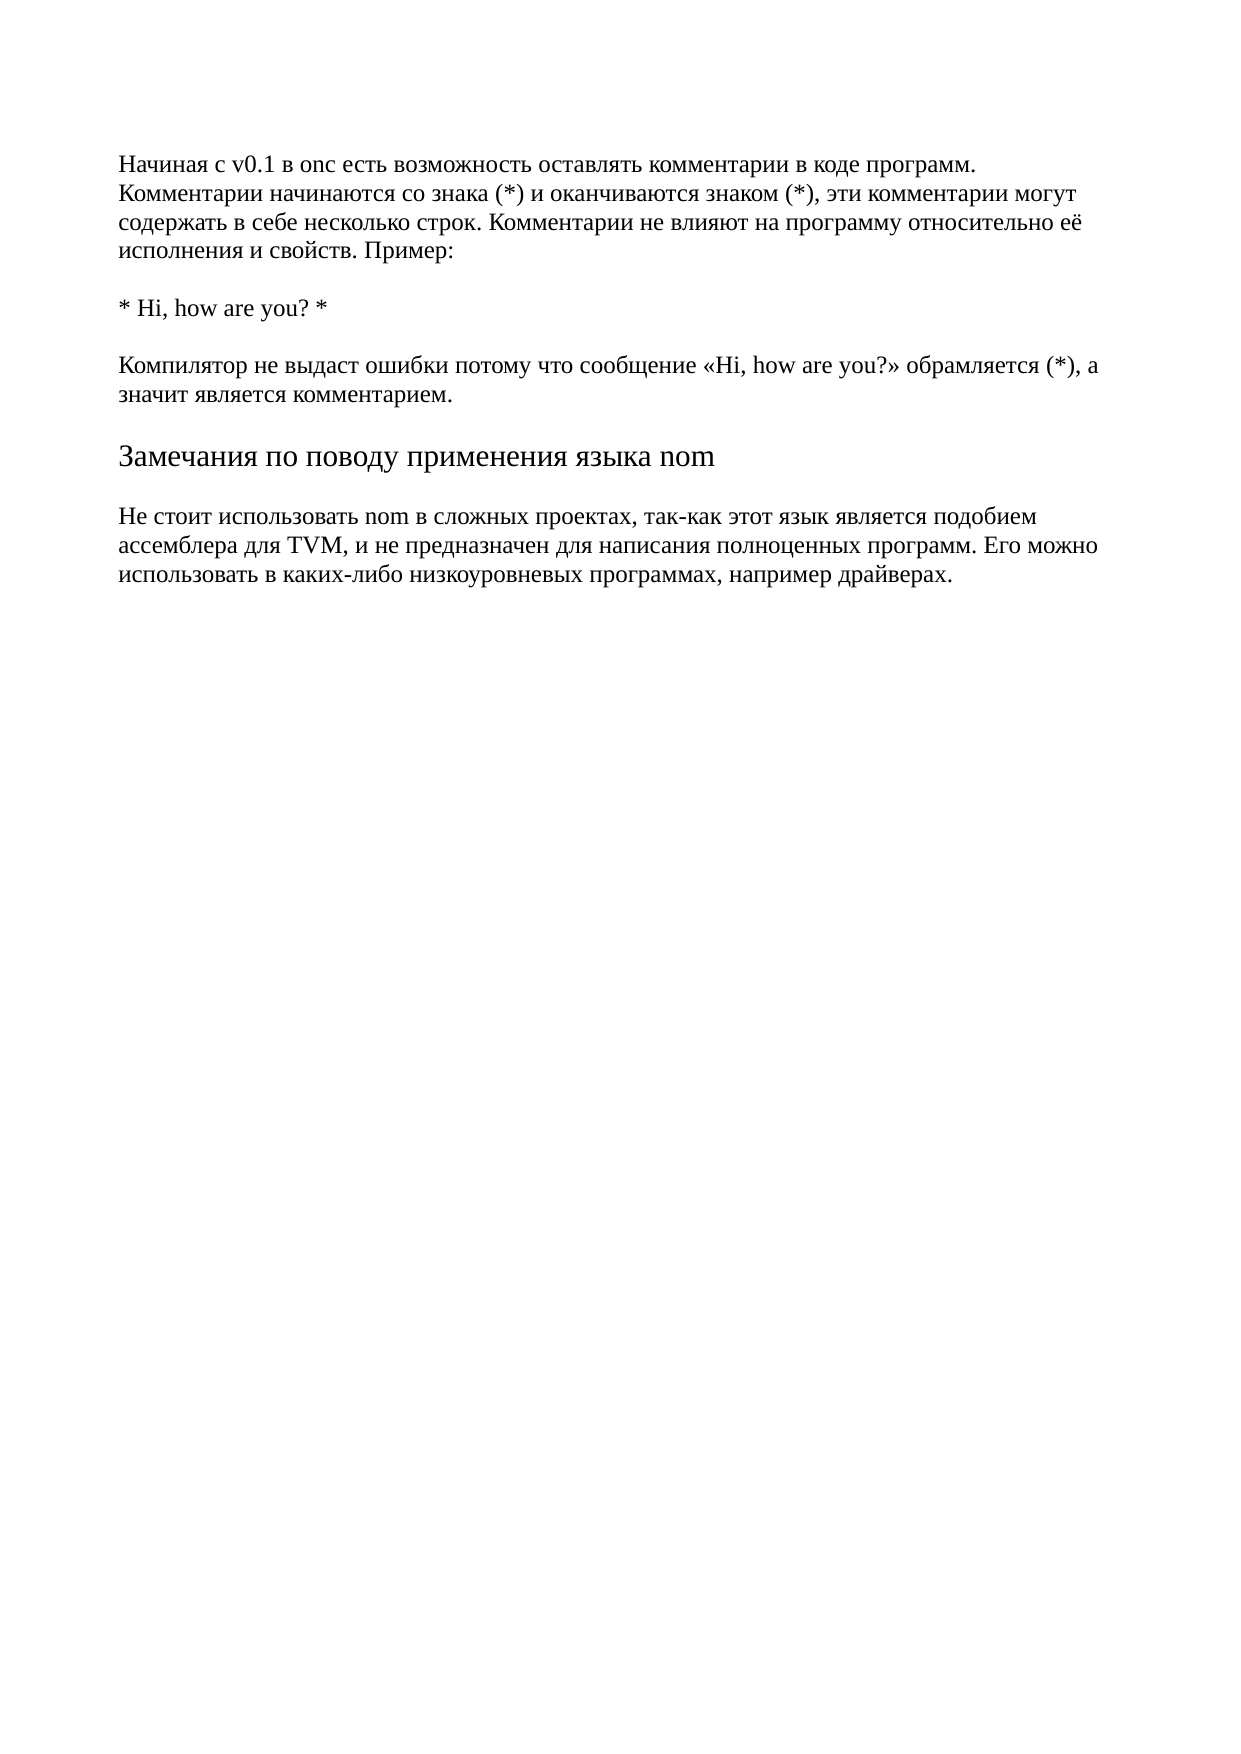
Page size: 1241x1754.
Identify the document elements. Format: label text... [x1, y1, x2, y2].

text Замечания по поводу применения языка nom [118, 437, 1122, 473]
text * Hi, how are you? * [118, 293, 1122, 322]
text Компилятор не выдаст ошибки потому что сообщение «Hi, how are you?» обрамляется (*), а значит является комментарием. [118, 351, 1122, 408]
text Начиная с v0.1 в onc есть возможность оставлять комментарии в коде программ. Комментарии начинаются со знака (*) и оканчиваются знаком (*), эти комментарии могут содержать в себе несколько строк. Комментарии не влияют на программу относительно её исполнения и свойств. Пример: [118, 149, 1122, 264]
text Не стоит использовать nom в сложных проектах, так-как этот язык является подобием ассемблера для TVM, и не предназначен для написания полноценных программ. Его можно использовать в каких-либо низкоуровневых программах, например драйверах. [118, 501, 1122, 588]
